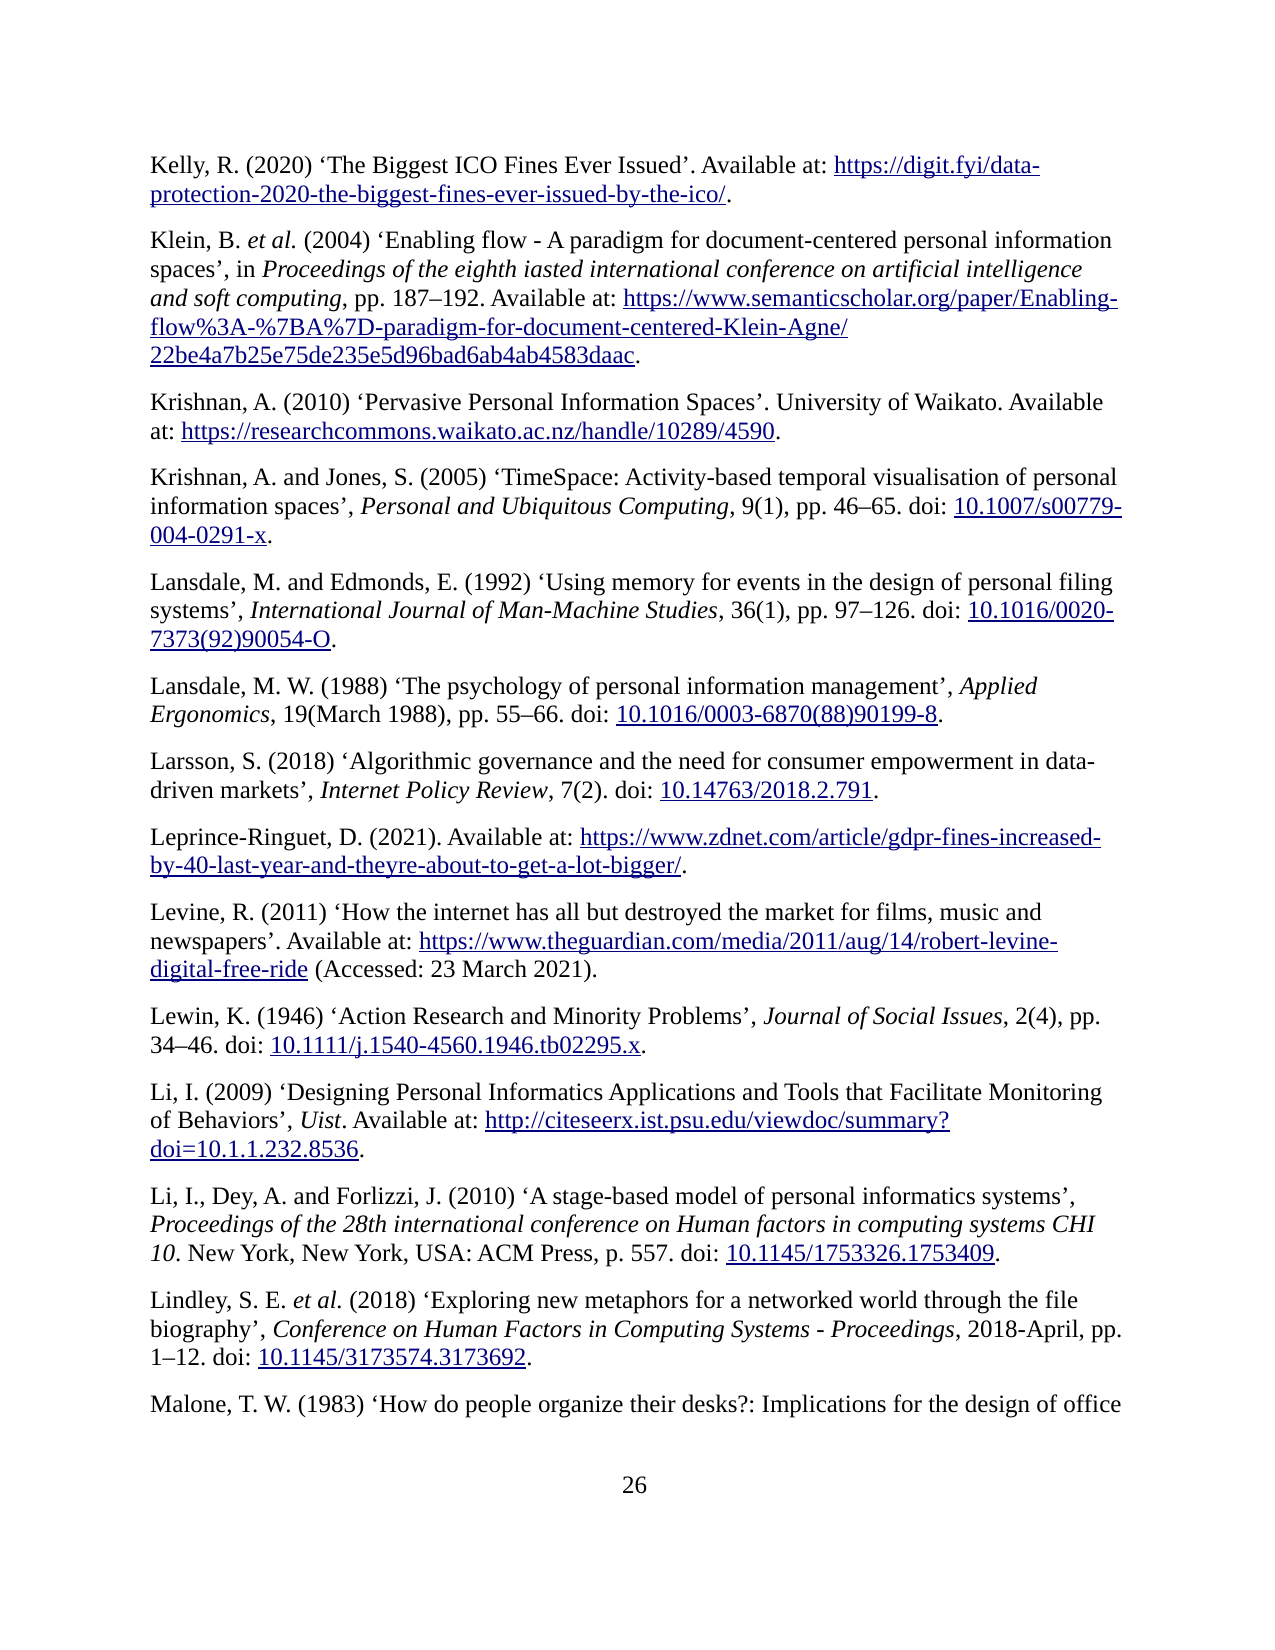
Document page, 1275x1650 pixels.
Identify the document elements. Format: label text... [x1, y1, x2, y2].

text Lansdale, M. W. (1988) ‘The psychology of personal information management’, Applied Ergonomics, 19(March 1988), pp. 55–66. doi: 10.1016/0003-6870(88)90199-8. [150, 671, 1125, 728]
text Krishnan, A. and Jones, S. (2005) ‘TimeSpace: Activity-based temporal visualisation of personal information spaces’, Personal and Ubiquitous Computing, 9(1), pp. 46–65. doi: 10.1007/s00779-004-0291-x. [150, 462, 1125, 549]
text Krishnan, A. (2010) ‘Pervasive Personal Information Spaces’. University of Waikato. Available at: https://researchcommons.waikato.ac.nz/handle/10289/4590. [150, 387, 1125, 444]
text Lewin, K. (1946) ‘Action Research and Minority Problems’, Journal of Social Issues, 2(4), pp. 34–46. doi: 10.1111/j.1540-4560.1946.tb02295.x. [150, 1001, 1125, 1059]
text Leprince-Ringuet, D. (2021). Available at: https://www.zdnet.com/article/gdpr-fines-increased-by-40-last-year-and-theyre-about-to-get-a-lot-bigger/. [150, 822, 1125, 879]
text Larsson, S. (2018) ‘Algorithmic governance and the need for consumer empowerment in data-driven markets’, Internet Policy Review, 7(2). doi: 10.14763/2018.2.791. [150, 746, 1125, 804]
text Li, I. (2009) ‘Designing Personal Informatics Applications and Tools that Facilitate Monitoring of Behaviors’, Uist. Available at: http://citeseerx.ist.psu.edu/viewdoc/summary?doi=10.1.1.232.8536. [150, 1077, 1125, 1163]
text Levine, R. (2011) ‘How the internet has all but destroyed the market for films, music and newspapers’. Available at: https://www.theguardian.com/media/2011/aug/14/robert-levine-digital-free-ride (Accessed: 23 March 2021). [150, 897, 1125, 983]
text Kelly, R. (2020) ‘The Biggest ICO Fines Ever Issued’. Available at: https://digit.fyi/data-protection-2020-the-biggest-fines-ever-issued-by-the-ico/. [150, 150, 1125, 207]
text Li, I., Dey, A. and Forlizzi, J. (2010) ‘A stage-based model of personal informatics systems’, Proceedings of the 28th international conference on Human factors in computing systems CHI 10. New York, New York, USA: ACM Press, p. 557. doi: 10.1145/1753326.1753409. [150, 1181, 1125, 1267]
text Malone, T. W. (1983) ‘How do people organize their desks?: Implications for the design of office [150, 1389, 1125, 1418]
text Lansdale, M. and Edmonds, E. (1992) ‘Using memory for events in the design of personal filing systems’, International Journal of Man-Machine Studies, 36(1), pp. 97–126. doi: 10.1016/0020-7373(92)90054-O. [150, 567, 1125, 653]
text Klein, B. et al. (2004) ‘Enabling flow - A paradigm for document-centered personal information spaces’, in Proceedings of the eighth iasted international conference on artificial intelligence and soft computing, pp. 187–192. Available at: https://www.semanticscholar.org/paper/Enabling-flow%3A-%7BA%7D-paradigm-for-document-centered-Klein-Agne/22be4a7b25e75de235e5d96bad6ab4ab4583daac. [150, 225, 1125, 369]
text Lindley, S. E. et al. (2018) ‘Exploring new metaphors for a networked world through the file biography’, Conference on Human Factors in Computing Systems - Proceedings, 2018-April, pp. 1–12. doi: 10.1145/3173574.3173692. [150, 1285, 1125, 1371]
